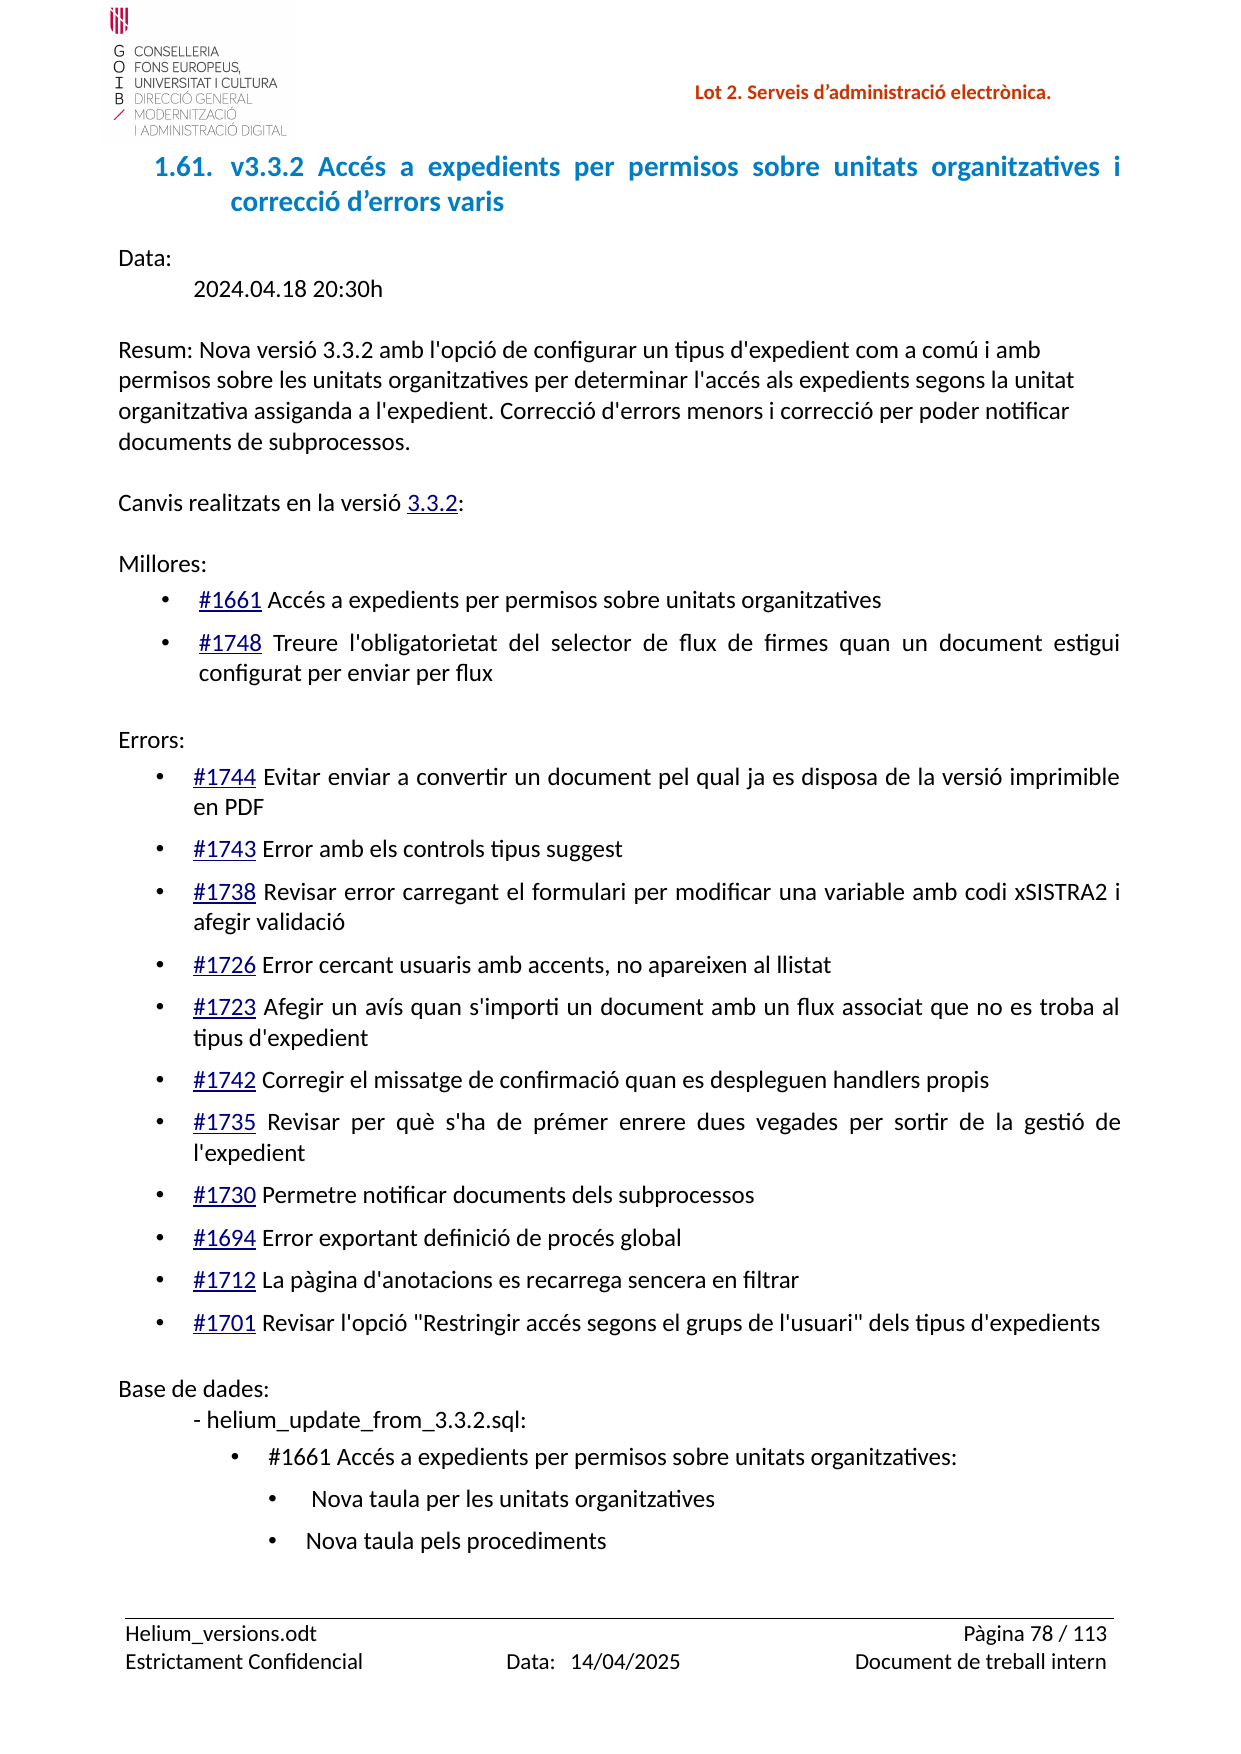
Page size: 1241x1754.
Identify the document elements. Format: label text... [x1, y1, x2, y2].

list #1726 Error cercant usuaris amb accents, no apareixen al llistat [156, 949, 1122, 979]
picture [100, 0, 297, 144]
text Data: [118, 243, 1122, 273]
list #1694 Error exportant definició de procés global [156, 1222, 1122, 1252]
list #1744 Evitar enviar a convertir un document pel qual ja es disposa de la versió imprimible en PDF [156, 761, 1122, 822]
list #1730 Permetre notificar documents dels subprocessos [156, 1179, 1122, 1210]
list Nova taula pels procediments [268, 1525, 1122, 1556]
text Base de dades: [118, 1374, 1122, 1404]
text Millores: [118, 548, 1122, 578]
text - helium_update_from_3.3.2.sql: [118, 1404, 1122, 1435]
list Nova taula per les unitats organitzatives [268, 1483, 1122, 1513]
list #1723 Afegir un avís quan s'importi un document amb un flux associat que no es troba al tipus d'expedient [156, 991, 1122, 1052]
list #1701 Revisar l'opció "Restringir accés segons el grups de l'usuari" dels tipus d'expedients [156, 1307, 1122, 1337]
text 2024.04.18 20:30h [118, 273, 1122, 304]
list #1661 Accés a expedients per permisos sobre unitats organitzatives [161, 584, 1122, 615]
list #1743 Error amb els controls tipus suggest [156, 833, 1122, 864]
text Resum: Nova versió 3.3.2 amb l'opció de configurar un tipus d'expedient com a comú i amb permisos sobre les unitats organitzatives per determinar l'accés als expedients segons la unitat organitzativa assiganda a l'expedient. Correcció d'errors menors i correcció per poder notificar documents de subprocessos. [118, 334, 1122, 456]
list #1742 Corregir el missatge de confirmació quan es despleguen handlers propis [156, 1064, 1122, 1095]
list #1661 Accés a expedients per permisos sobre unitats organitzatives: [231, 1441, 1122, 1471]
list #1738 Revisar error carregant el formulari per modificar una variable amb codi xSISTRA2 i afegir validació [156, 876, 1122, 937]
text Errors: [118, 724, 1122, 755]
list #1712 La pàgina d'anotacions es recarrega sencera en filtrar [156, 1264, 1122, 1295]
text Canvis realitzats en la versió 3.3.2: [118, 487, 1122, 517]
list #1735 Revisar per què s'ha de prémer enrere dues vegades per sortir de la gestió de l'expedient [156, 1107, 1122, 1168]
subtitle v3.3.2 Accés a expedients per permisos sobre unitats organitzatives i correcció d’errors varis [153, 148, 1122, 219]
list #1748 Treure l'obligatorietat del selector de flux de firmes quan un document estigui configurat per enviar per flux [161, 627, 1122, 688]
